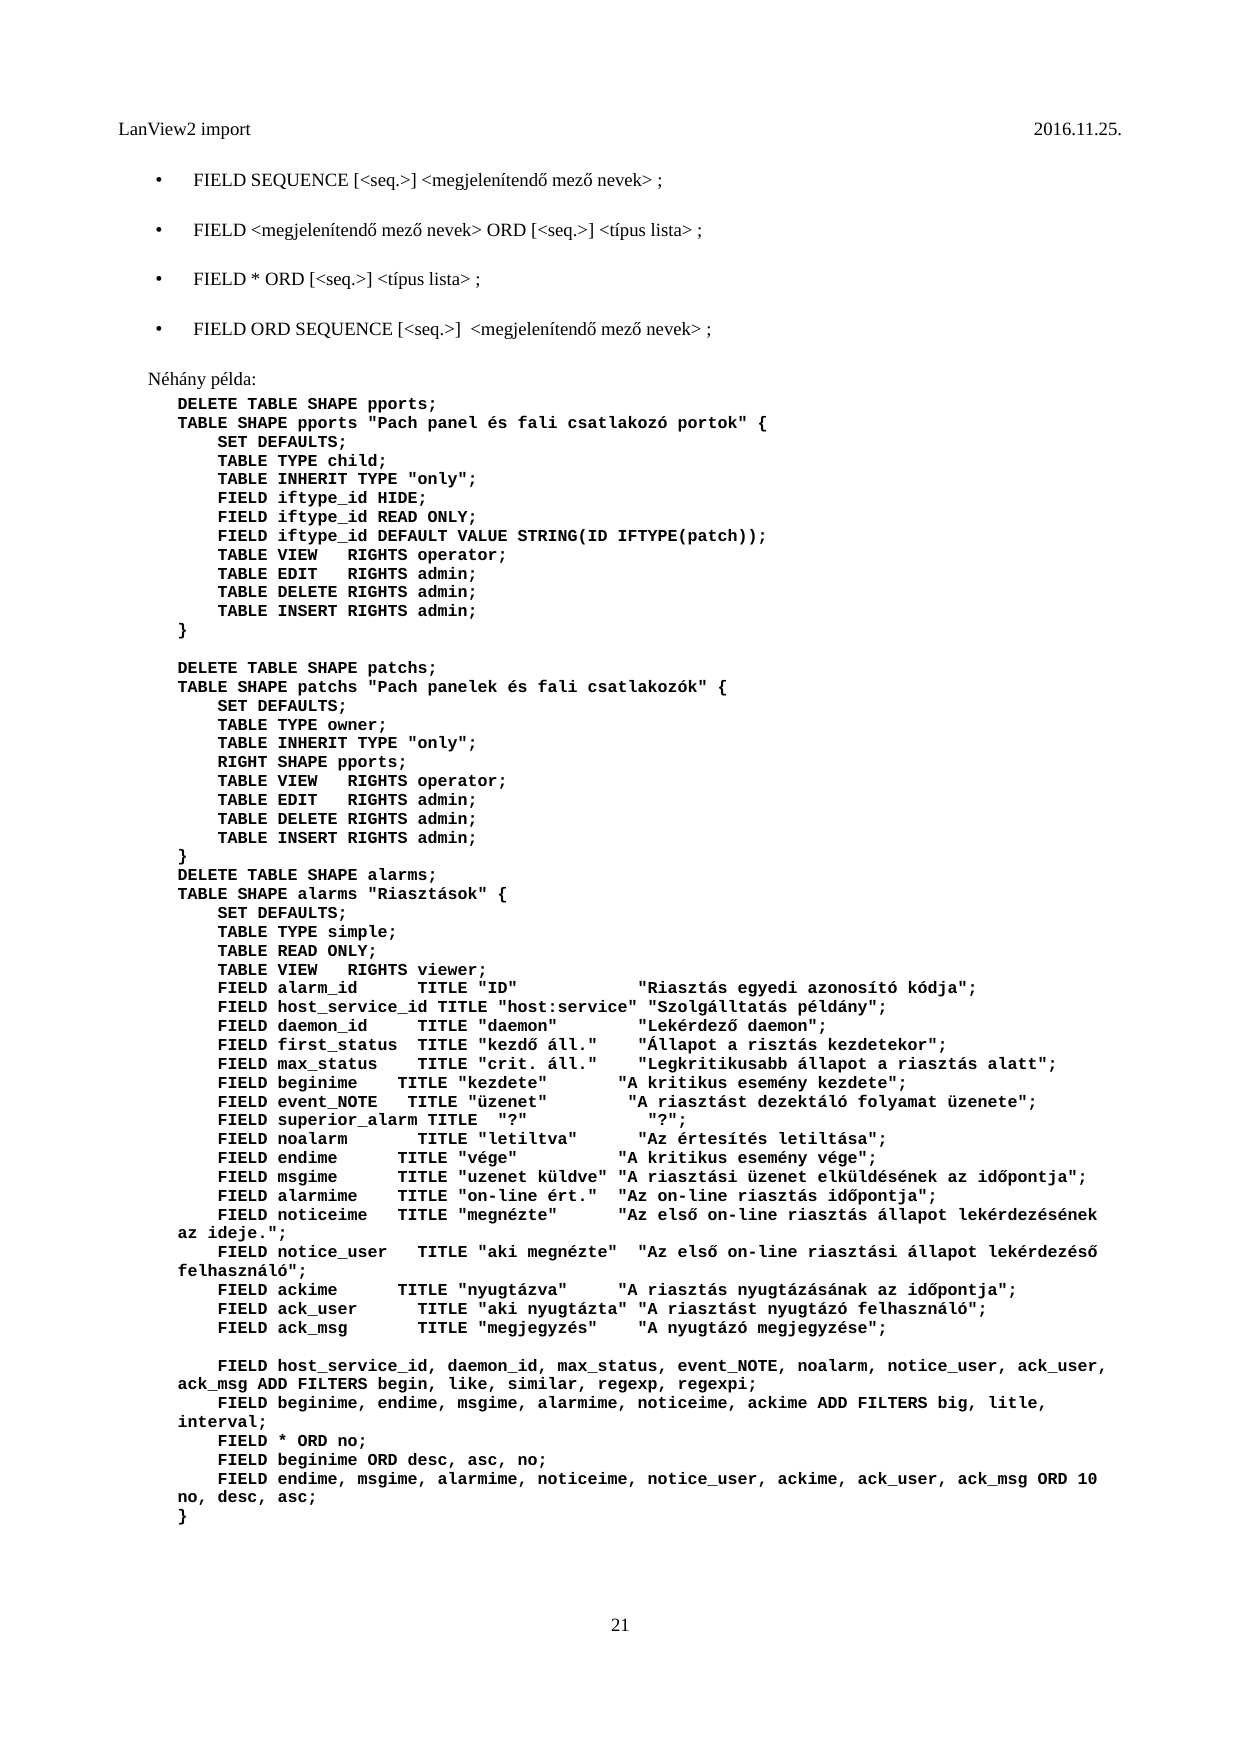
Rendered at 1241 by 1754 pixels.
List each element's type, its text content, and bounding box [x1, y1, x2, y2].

text FIELD iftype_id HIDE; [177, 490, 1122, 509]
text TABLE INHERIT TYPE "only"; [177, 735, 1122, 754]
text SET DEFAULTS; [177, 904, 1122, 923]
text } [177, 848, 1122, 867]
text FIELD alarmime TITLE "on-line ért." "Az on-line riasztás időpontja"; [177, 1187, 1122, 1206]
text FIELD notice_user TITLE "aki megnézte" "Az első on-line riasztási állapot lekérdezéső felhasználó"; [177, 1244, 1122, 1282]
text FIELD ackime TITLE "nyugtázva" "A riasztás nyugtázásának az időpontja"; [177, 1282, 1122, 1301]
text TABLE DELETE RIGHTS admin; [177, 810, 1122, 829]
text FIELD endime, msgime, alarmime, noticeime, notice_user, ackime, ack_user, ack_msg ORD 10 no, desc, asc; [177, 1470, 1122, 1508]
text FIELD iftype_id DEFAULT VALUE STRING(ID IFTYPE(patch)); [177, 527, 1122, 546]
text DELETE TABLE SHAPE pports; [177, 396, 1122, 414]
text } [177, 622, 1122, 641]
text } [177, 1508, 1122, 1527]
text TABLE TYPE owner; [177, 716, 1122, 735]
text FIELD first_status TITLE "kezdő áll." "Állapot a risztás kezdetekor"; [177, 1037, 1122, 1055]
text TABLE READ ONLY; [177, 942, 1122, 961]
text TABLE DELETE RIGHTS admin; [177, 584, 1122, 603]
text FIELD noticeime TITLE "megnézte" "Az első on-line riasztás állapot lekérdezésének az ideje."; [177, 1206, 1122, 1244]
text TABLE INSERT RIGHTS admin; [177, 603, 1122, 622]
text TABLE INSERT RIGHTS admin; [177, 829, 1122, 848]
text FIELD daemon_id TITLE "daemon" "Lekérdező daemon"; [177, 1018, 1122, 1037]
text TABLE VIEW RIGHTS operator; [177, 546, 1122, 565]
text SET DEFAULTS; [177, 697, 1122, 716]
text FIELD iftype_id READ ONLY; [177, 509, 1122, 527]
list FIELD * ORD [<seq.>] <típus lista> ; [156, 268, 1122, 311]
list FIELD SEQUENCE [<seq.>] <megjelenítendő mező nevek> ; [156, 169, 1122, 212]
text DELETE TABLE SHAPE alarms; [177, 867, 1122, 886]
text FIELD host_service_id, daemon_id, max_status, event_NOTE, noalarm, notice_user, ack_user, ack_msg ADD FILTERS begin, like, similar, regexp, regexpi; [177, 1357, 1122, 1395]
text FIELD host_service_id TITLE "host:service" "Szolgálltatás példány"; [177, 999, 1122, 1018]
text TABLE EDIT RIGHTS admin; [177, 791, 1122, 810]
text RIGHT SHAPE pports; [177, 754, 1122, 773]
text TABLE TYPE child; [177, 452, 1122, 471]
text DELETE TABLE SHAPE patchs; [177, 659, 1122, 678]
text FIELD ack_msg TITLE "megjegyzés" "A nyugtázó megjegyzése"; [177, 1319, 1122, 1338]
text TABLE VIEW RIGHTS viewer; [177, 961, 1122, 980]
text FIELD alarm_id TITLE "ID" "Riasztás egyedi azonosító kódja"; [177, 980, 1122, 999]
text FIELD endime TITLE "vége" "A kritikus esemény vége"; [177, 1150, 1122, 1168]
text FIELD event_NOTE TITLE "üzenet" "A riasztást dezektáló folyamat üzenete"; [177, 1093, 1122, 1112]
list FIELD <megjelenítendő mező nevek> ORD [<seq.>] <típus lista> ; [156, 219, 1122, 262]
text FIELD beginime, endime, msgime, alarmime, noticeime, ackime ADD FILTERS big, litle, interval; [177, 1395, 1122, 1432]
text FIELD msgime TITLE "uzenet küldve" "A riasztási üzenet elküldésének az időpontja"; [177, 1168, 1122, 1187]
list FIELD ORD SEQUENCE [<seq.>] <megjelenítendő mező nevek> ; [156, 318, 1122, 361]
text Néhány példa: [118, 367, 1122, 389]
text TABLE SHAPE alarms "Riasztások" { [177, 886, 1122, 904]
text FIELD ack_user TITLE "aki nyugtázta" "A riasztást nyugtázó felhasználó"; [177, 1301, 1122, 1319]
text FIELD noalarm TITLE "letiltva" "Az értesítés letiltása"; [177, 1131, 1122, 1150]
text TABLE INHERIT TYPE "only"; [177, 471, 1122, 490]
text FIELD max_status TITLE "crit. áll." "Legkritikusabb állapot a riasztás alatt"; [177, 1055, 1122, 1074]
text FIELD * ORD no; [177, 1432, 1122, 1451]
text TABLE SHAPE patchs "Pach panelek és fali csatlakozók" { [177, 678, 1122, 697]
text TABLE SHAPE pports "Pach panel és fali csatlakozó portok" { [177, 414, 1122, 433]
text FIELD superior_alarm TITLE "?" "?"; [177, 1112, 1122, 1131]
text TABLE EDIT RIGHTS admin; [177, 565, 1122, 584]
text SET DEFAULTS; [177, 433, 1122, 452]
text TABLE TYPE simple; [177, 923, 1122, 942]
text TABLE VIEW RIGHTS operator; [177, 773, 1122, 791]
text FIELD beginime TITLE "kezdete" "A kritikus esemény kezdete"; [177, 1074, 1122, 1093]
text FIELD beginime ORD desc, asc, no; [177, 1451, 1122, 1470]
